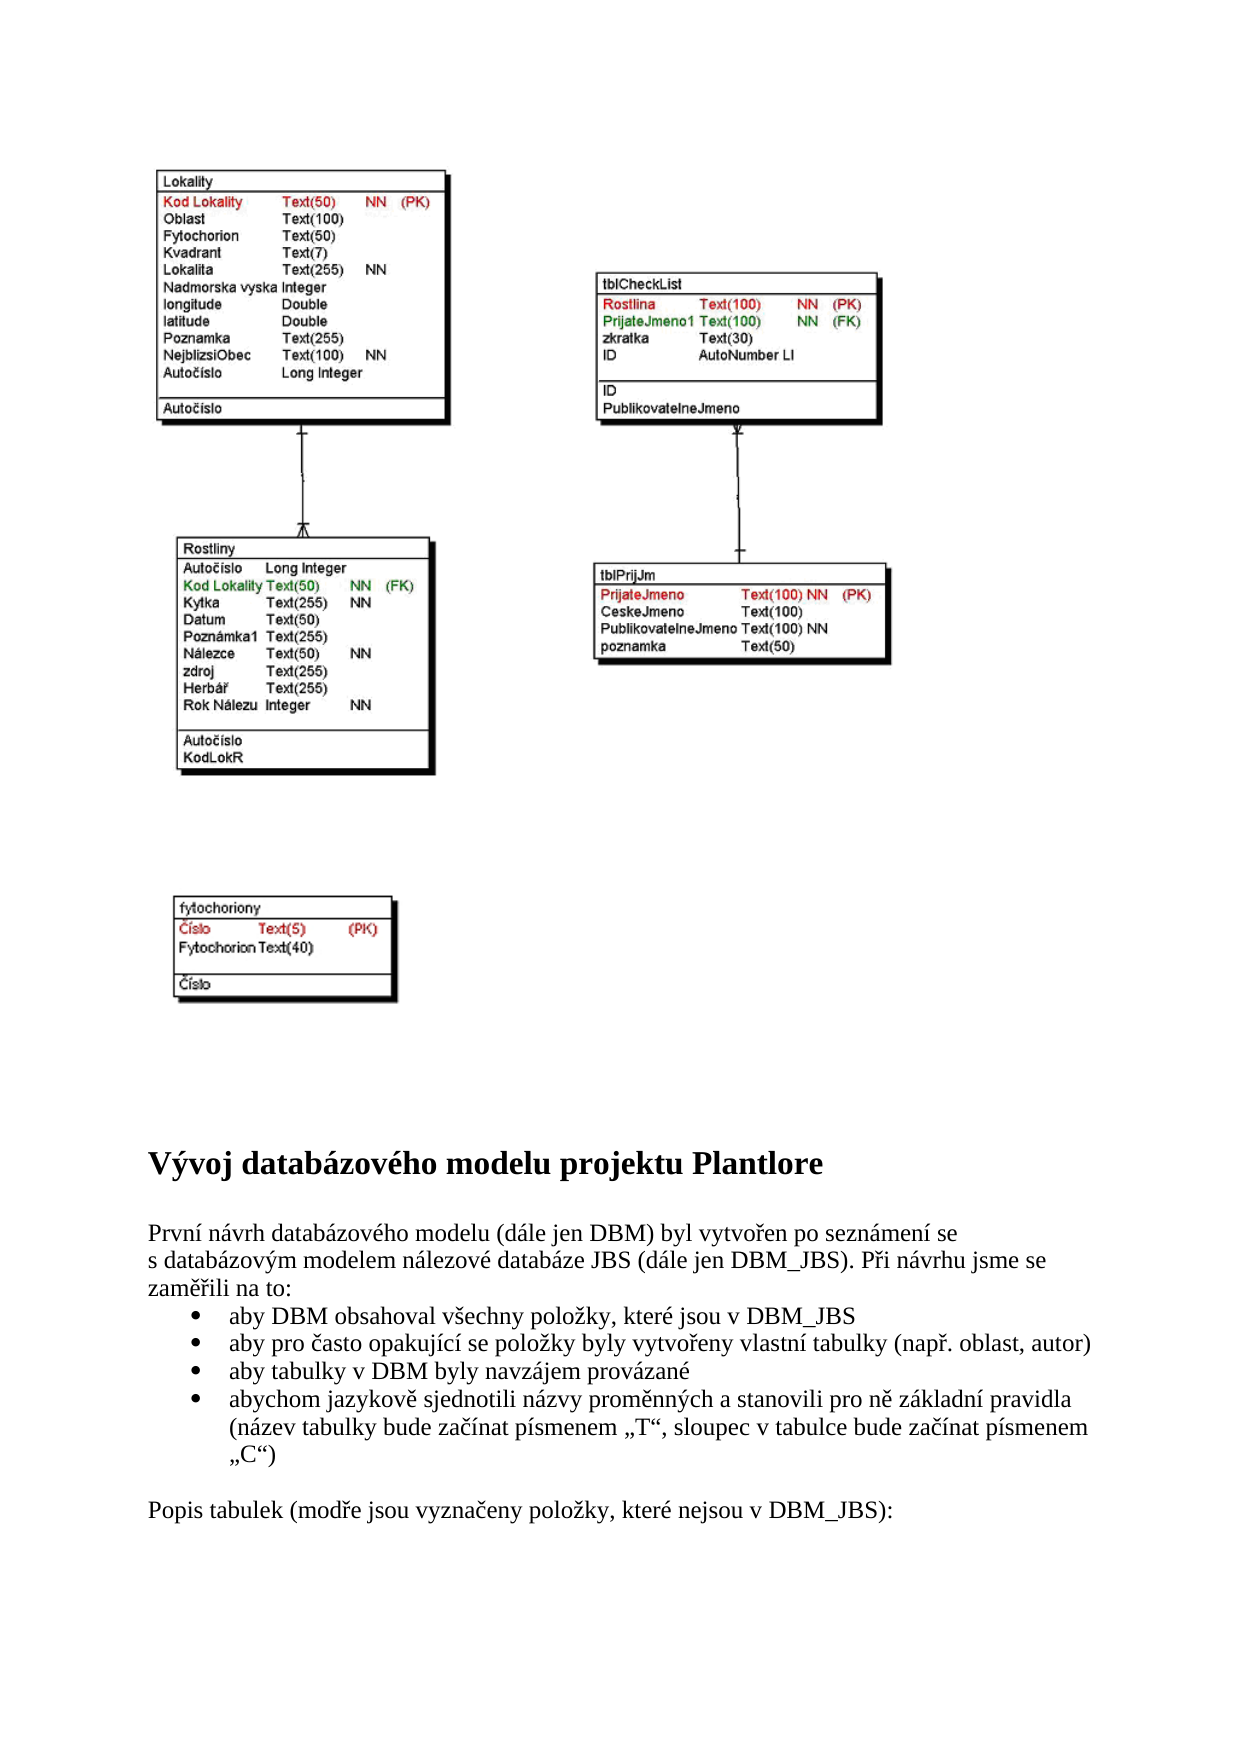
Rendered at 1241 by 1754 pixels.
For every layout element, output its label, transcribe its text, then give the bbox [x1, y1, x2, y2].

list abychom jazykově sjednotili názvy proměnných a stanovili pro ně základní pravidla (název tabulky bude začínat písmenem „T“, sloupec v tabulce bude začínat písmenem „C“) [191, 1385, 1092, 1468]
list aby tabulky v DBM byly navzájem provázané [191, 1357, 1092, 1385]
text První návrh databázového modelu (dále jen DBM) byl vytvořen po seznámení se s databázovým modelem nálezové databáze JBS (dále jen DBM_JBS). Při návrhu jsme se zaměřili na to: [148, 1219, 1092, 1302]
text Popis tabulek (modře jsou vyznačeny položky, které nejsou v DBM_JBS): [148, 1496, 1092, 1523]
subtitle Vývoj databázového modelu projektu Plantlore [148, 1145, 1092, 1182]
list aby pro často opakující se položky byly vytvořeny vlastní tabulky (např. oblast, autor) [191, 1329, 1092, 1357]
list aby DBM obsahoval všechny položky, které jsou v DBM_JBS [191, 1302, 1092, 1329]
